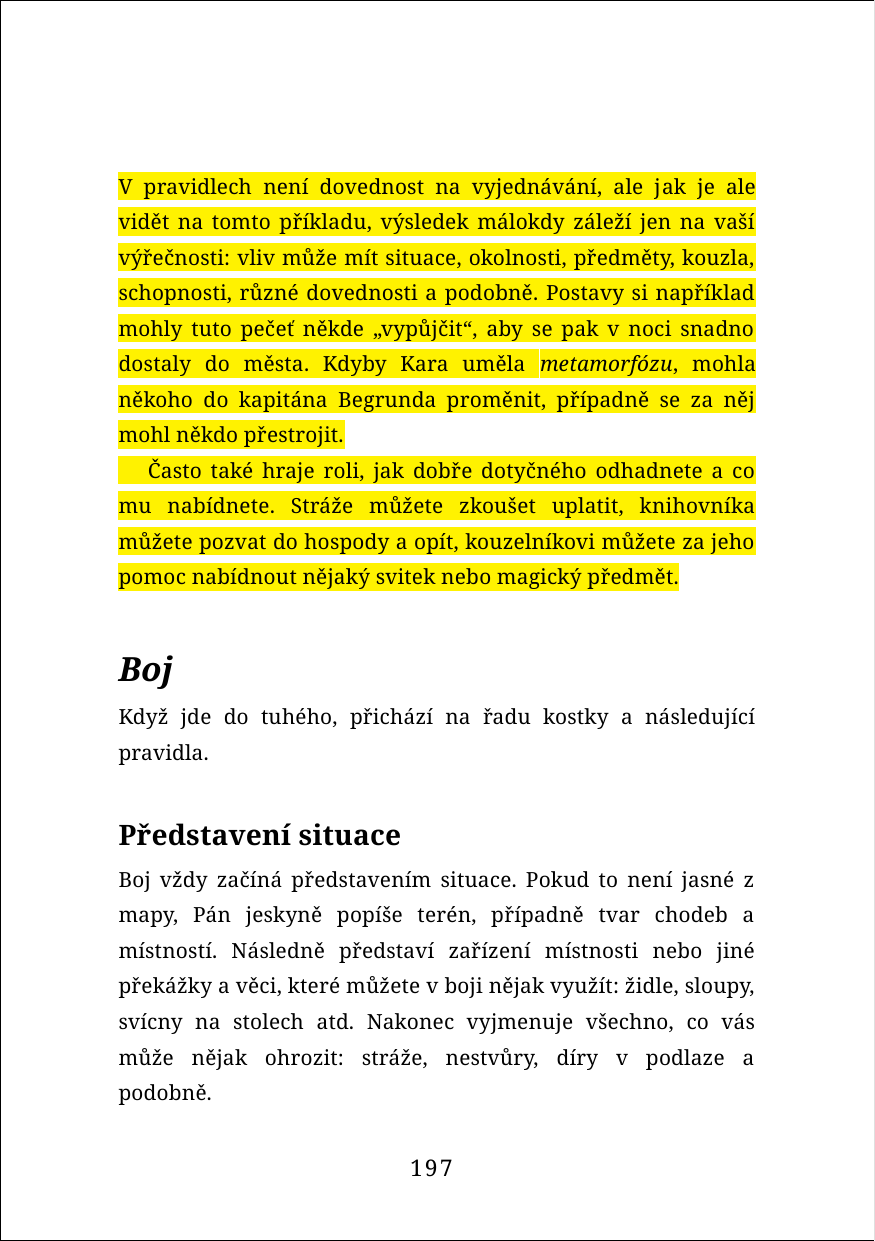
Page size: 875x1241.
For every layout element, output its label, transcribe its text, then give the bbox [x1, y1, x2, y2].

text Boj vždy začíná představením situace. Pokud to není jasné z mapy, Pán jeskyně popíše terén, případně tvar chodeb a místností. Následně představí zařízení místnosti nebo jiné překážky a věci, které můžete v boji nějak využít: židle, sloupy, svícny na stolech atd. Nakonec vyjmenuje všechno, co vás může nějak ohrozit: stráže, nestvůry, díry v podlaze a podobně. [118, 865, 756, 1107]
subtitle Představení situace [118, 815, 756, 853]
subtitle Boj [118, 645, 756, 691]
text V pravidlech není dovednost na vyjednávání, ale jak je ale vidět na tomto příkladu, výsledek málokdy záleží jen na vaší výřečnosti: vliv může mít situace, okolnosti, předměty, kouzla, schopnosti, různé dovednosti a podobně. Postavy si například mohly tuto pečeť někde „vypůjčit“, aby se pak v noci snadno dostaly do města. Kdyby Kara uměla metamorfózu, mohla někoho do kapitána Begrunda proměnit, případně se za něj mohl někdo přestrojit. Často také hraje roli, jak dobře dotyčného odhadnete a co mu nabídnete. Stráže můžete zkoušet uplatit, knihovníka můžete pozvat do hospody a opít, kouzelníkovi můžete za jeho pomoc nabídnout nějaký svitek nebo magický předmět. [118, 172, 756, 591]
text Když jde do tuhého, přichází na řadu kostky a následující pravidla. [118, 702, 756, 766]
